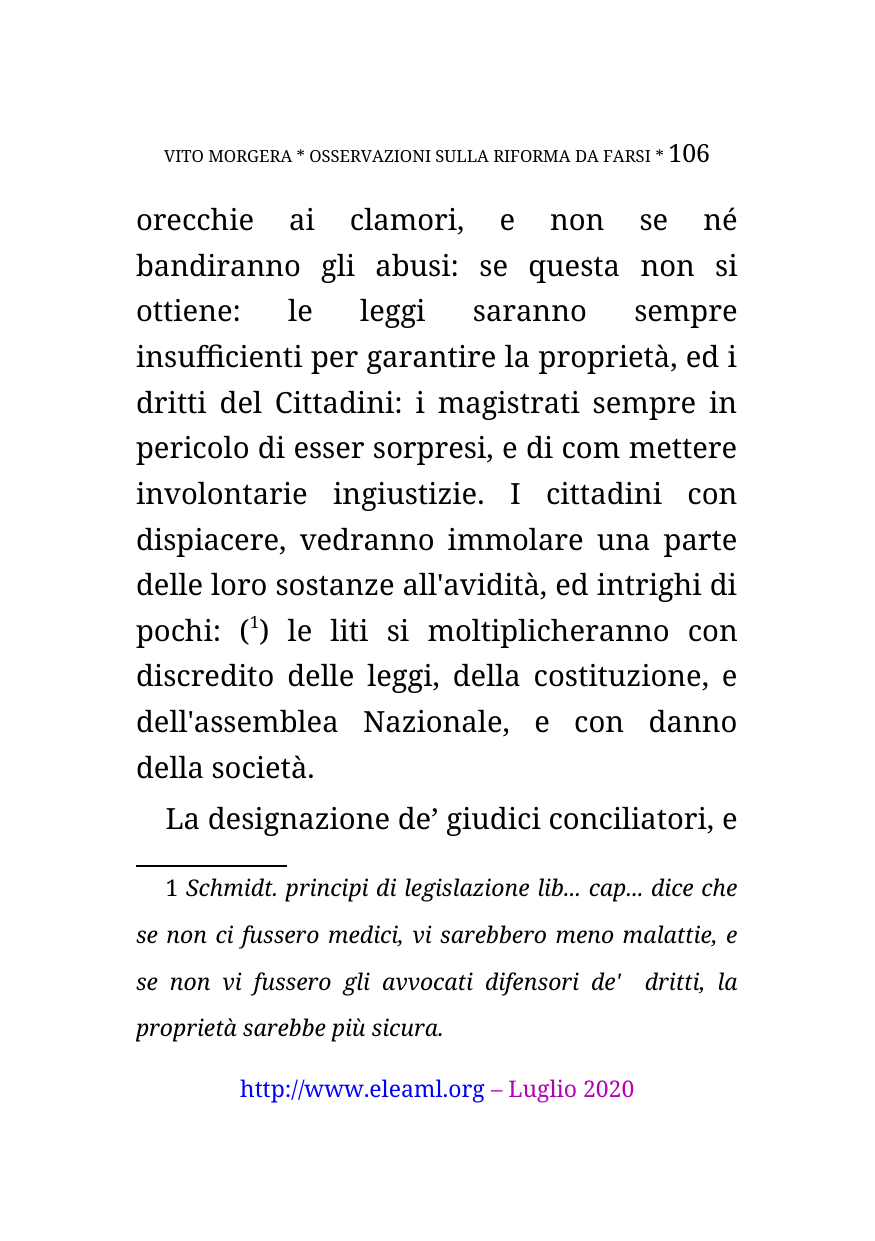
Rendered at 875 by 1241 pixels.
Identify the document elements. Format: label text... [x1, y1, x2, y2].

text La designazione de’ giudici conciliatori, e [136, 798, 738, 838]
text orecchie ai clamori, e non se né bandiranno gli abusi: se questa non si ottiene: le leggi saranno sempre insufficienti per garantire la proprietà, ed i dritti del Cittadini: i magistrati sempre in pericolo di esser sorpresi, e di com mettere involontarie ingiustizie. I cittadini con dispiacere, vedranno immolare una parte delle loro sostanze all'avidità, ed intrighi di pochi: () le liti si moltiplicheranno con discredito delle leggi, della costituzione, e dell'assemblea Nazionale, e con danno della società. [136, 199, 738, 787]
text Schmidt. principi di legislazione lib... cap... dice che se non ci fussero medici, vi sarebbero meno malattie, e se non vi fussero gli avvocati difensori de' dritti, la proprietà sarebbe più sicura. [136, 872, 738, 1044]
